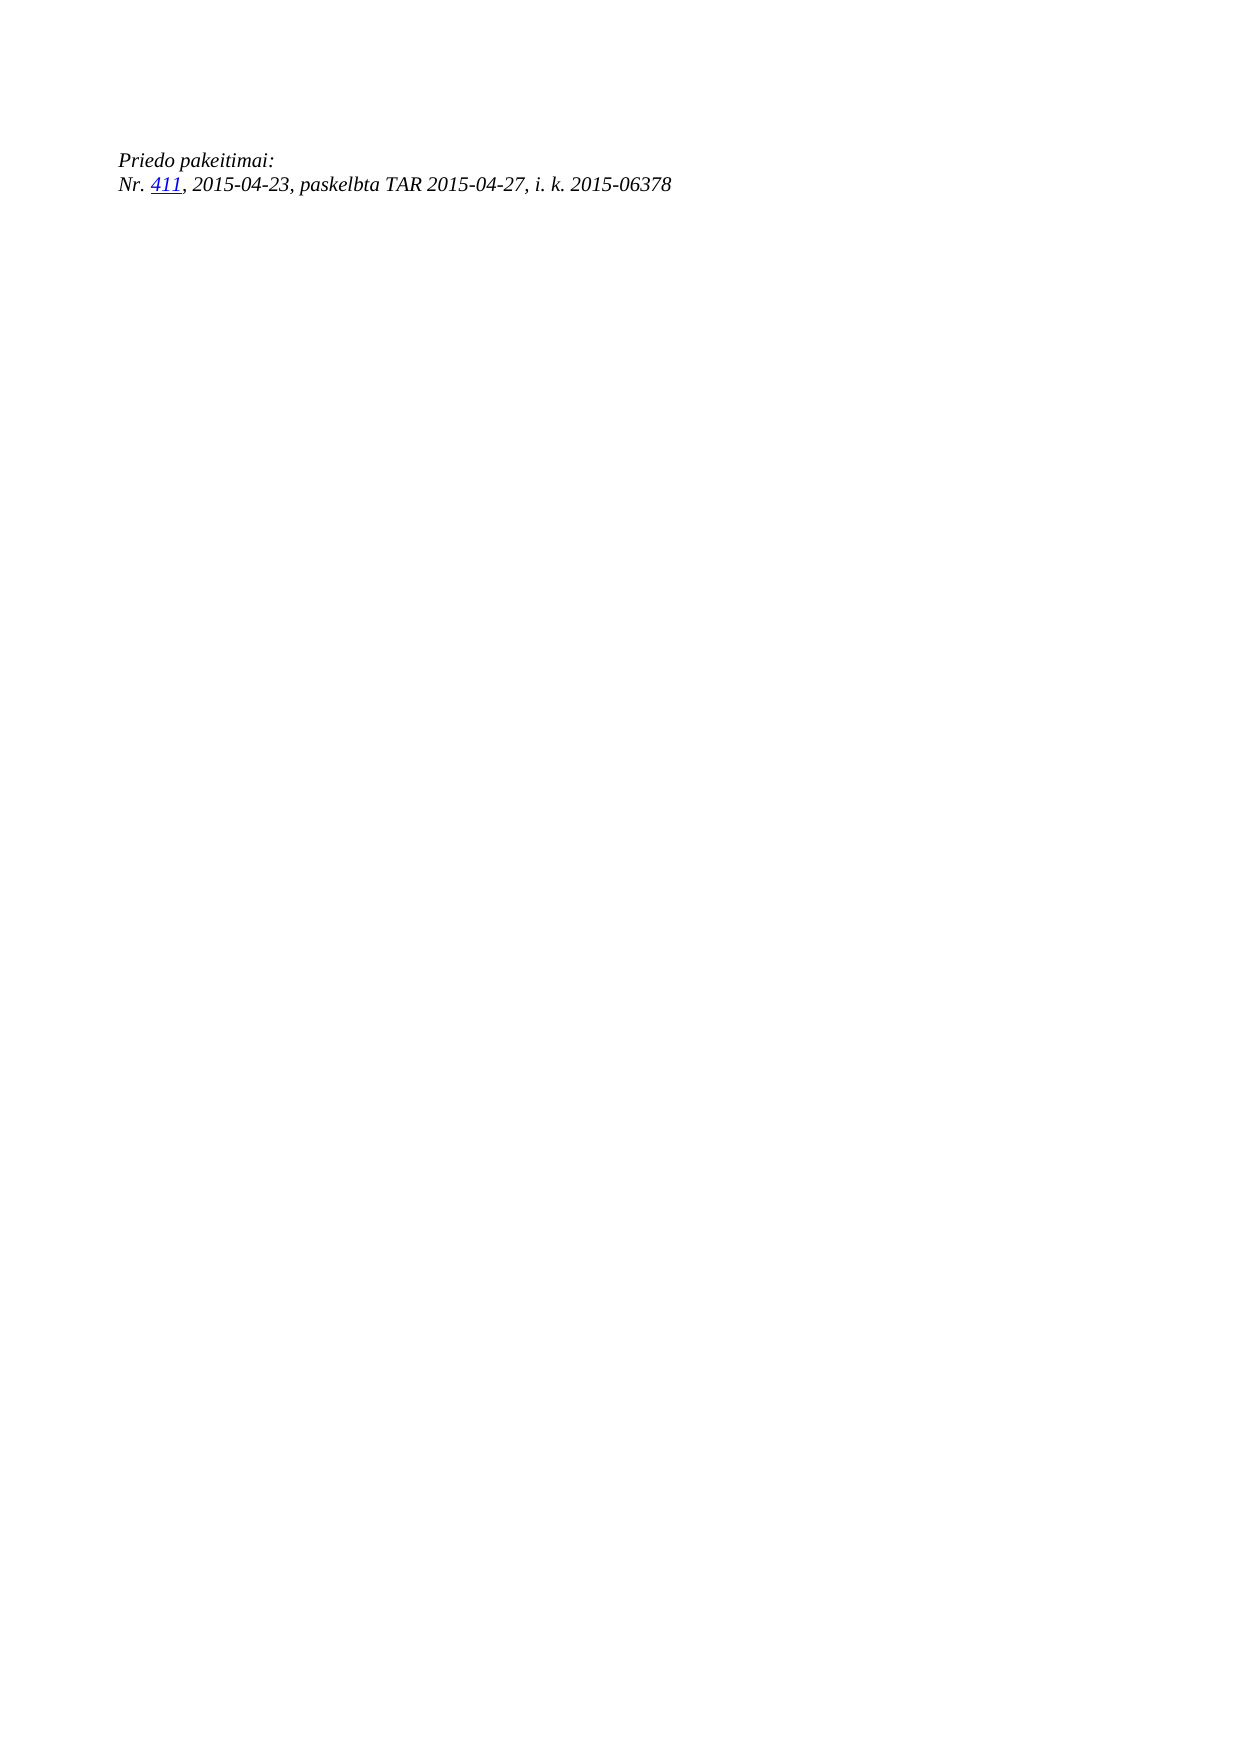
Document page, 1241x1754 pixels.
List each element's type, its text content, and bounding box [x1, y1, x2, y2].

text Nr. 411, 2015-04-23, paskelbta TAR 2015-04-27, i. k. 2015-06378 [118, 172, 1152, 196]
text Priedo pakeitimai: [118, 148, 1152, 172]
